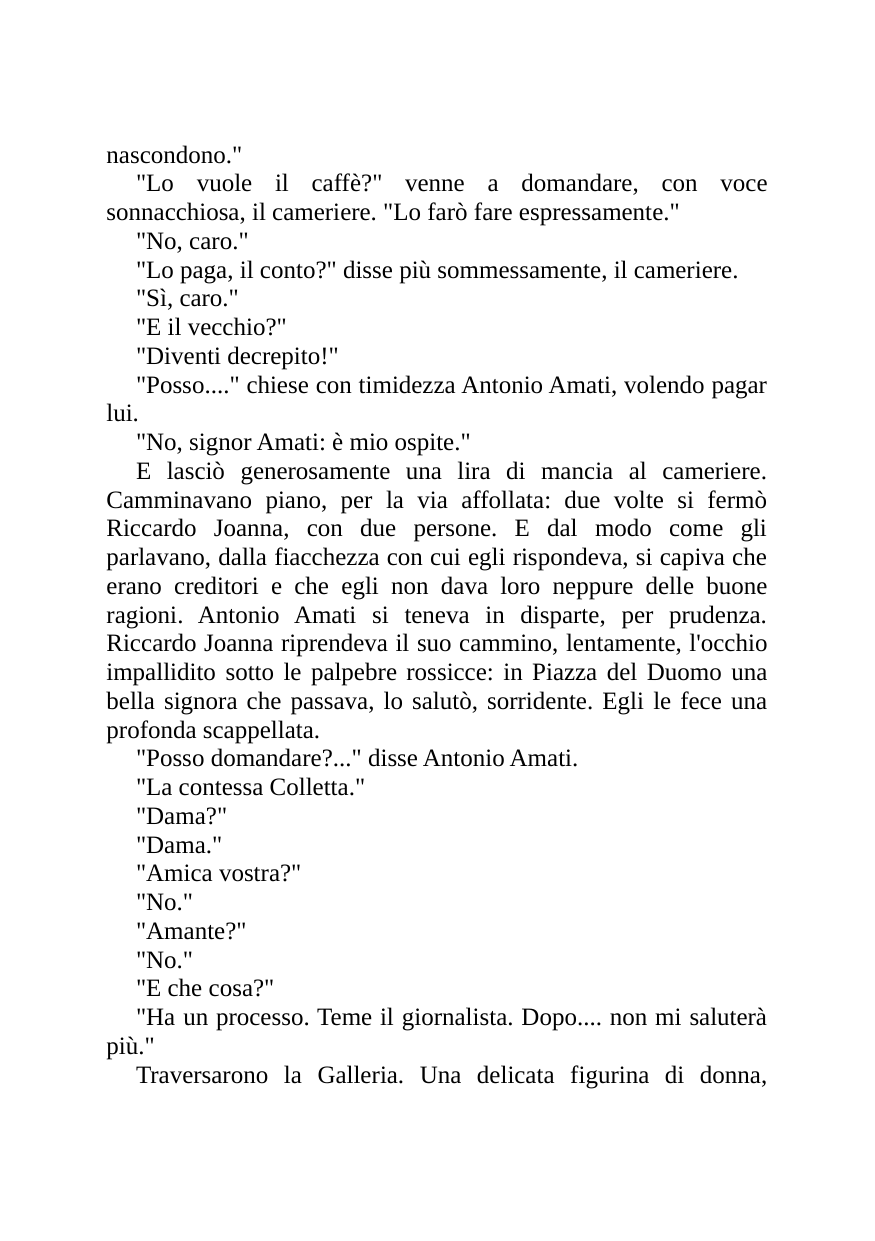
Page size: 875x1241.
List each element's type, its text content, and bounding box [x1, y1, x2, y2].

text E lasciò generosamente una lira di mancia al cameriere. Camminavano piano, per la via affollata: due volte si fermò Riccardo Joanna, con due persone. E dal modo come gli parlavano, dalla fiacchezza con cui egli rispondeva, si capiva che erano creditori e che egli non dava loro neppure delle buone ragioni. Antonio Amati si teneva in disparte, per prudenza. Riccardo Joanna riprendeva il suo cammino, lentamente, l'occhio impallidito sotto le palpebre rossicce: in Piazza del Duomo una bella signora che passava, lo salutò, sorridente. Egli le fece una profonda scappellata. [106, 456, 768, 743]
text Traversarono la Galleria. Una delicata figurina di donna, [106, 1060, 768, 1088]
text "Posso...." chiese con timidezza Antonio Amati, volendo pagar lui. [106, 370, 768, 427]
text "Dama." [106, 830, 768, 858]
text "Sì, caro." [106, 283, 768, 312]
text "No, caro." [106, 226, 768, 255]
text "No." [106, 887, 768, 916]
text "No." [106, 945, 768, 973]
text "E che cosa?" [106, 973, 768, 1002]
text "La contessa Colletta." [106, 772, 768, 801]
text "Posso domandare?..." disse Antonio Amati. [106, 743, 768, 772]
text "Diventi decrepito!" [106, 341, 768, 370]
text "Ha un processo. Teme il giornalista. Dopo.... non mi saluterà più." [106, 1002, 768, 1060]
text "Lo vuole il caffè?" venne a domandare, con voce sonnacchiosa, il cameriere. "Lo farò fare espressamente." [106, 168, 768, 226]
text nascondono." [106, 140, 768, 168]
text "Amica vostra?" [106, 858, 768, 887]
text "No, signor Amati: è mio ospite." [106, 427, 768, 456]
text "E il vecchio?" [106, 312, 768, 341]
text "Dama?" [106, 801, 768, 830]
text "Amante?" [106, 916, 768, 945]
text "Lo paga, il conto?" disse più sommessamente, il cameriere. [106, 255, 768, 283]
